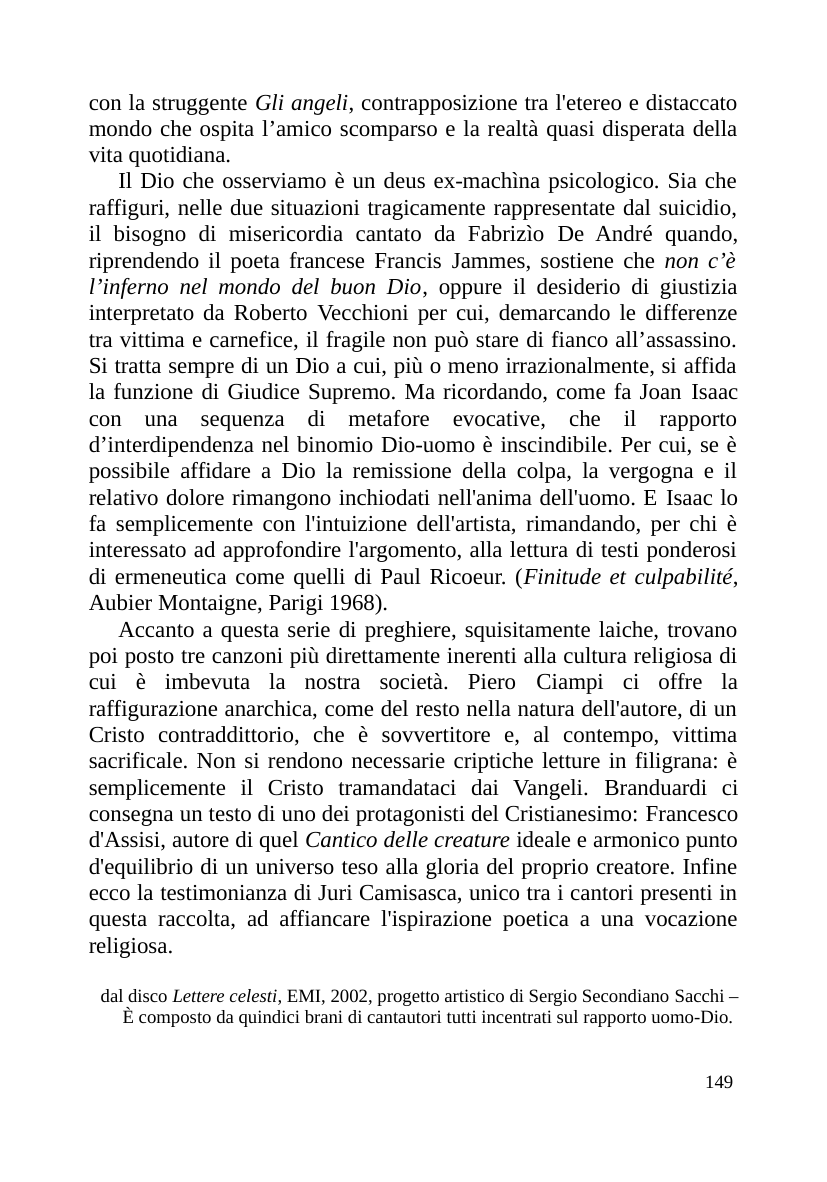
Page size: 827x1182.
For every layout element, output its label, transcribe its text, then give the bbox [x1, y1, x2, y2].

text con la struggente Gli angeli, contrapposizione tra l'etereo e distaccato mondo che ospita l’amico scomparso e la realtà quasi disperata della vita quotidiana. [88, 88, 738, 168]
text Accanto a questa serie di preghiere, squisitamente laiche, trovano poi posto tre canzoni più direttamente inerenti alla cultura religiosa di cui è imbevuta la nostra società. Piero Ciampi ci offre la raffigurazione anarchica, come del resto nella natura dell'autore, di un Cristo contraddittorio, che è sovvertitore e, al contempo, vittima sacrificale. Non si rendono necessarie criptiche letture in filigrana: è semplicemente il Cristo tramandataci dai Vangeli. Branduardi ci consegna un testo di uno dei protagonisti del Cristianesimo: Francesco d'Assisi, autore di quel Cantico delle creature ideale e armonico punto d'equilibrio di un universo teso alla gloria del proprio creatore. Infine ecco la testimonianza di Juri Camisasca, unico tra i cantori presenti in questa raccolta, ad affiancare l'ispirazione poetica a una vocazione religiosa. [88, 616, 738, 958]
text Il Dio che osserviamo è un deus ex-machìna psicologico. Sia che raffiguri, nelle due situazioni tragicamente rappresentate dal suicidio, il bisogno di misericordia cantato da Fabrizìo De André quando, riprendendo il poeta francese Francis Jammes, sostiene che non c’è l’inferno nel mondo del buon Dio, oppure il desiderio di giustizia interpretato da Roberto Vecchioni per cui, demarcando le differenze tra vittima e carnefice, il fragile non può stare di fianco all’assassino. Si tratta sempre di un Dio a cui, più o meno irrazionalmente, si affida la funzione di Giudice Supremo. Ma ricordando, come fa Joan Isaac con una sequenza di metafore evocative, che il rapporto d’interdipendenza nel binomio Dio-uomo è inscindibile. Per cui, se è possibile affidare a Dio la remissione della colpa, la vergogna e il relativo dolore rimangono inchiodati nell'anima dell'uomo. E Isaac lo fa semplicemente con l'intuizione dell'artista, rimandando, per chi è interessato ad approfondire l'argomento, alla lettura di testi ponderosi di ermeneutica come quelli di Paul Ricoeur. (Finitude et culpabilité, Aubier Montaigne, Parigi 1968). [88, 168, 738, 616]
text dal disco Lettere celesti, EMI, 2002, progetto artistico di Sergio Secondiano Sacchi – È composto da quindici brani di cantautori tutti incentrati sul rapporto uomo-Dio. [88, 984, 738, 1028]
